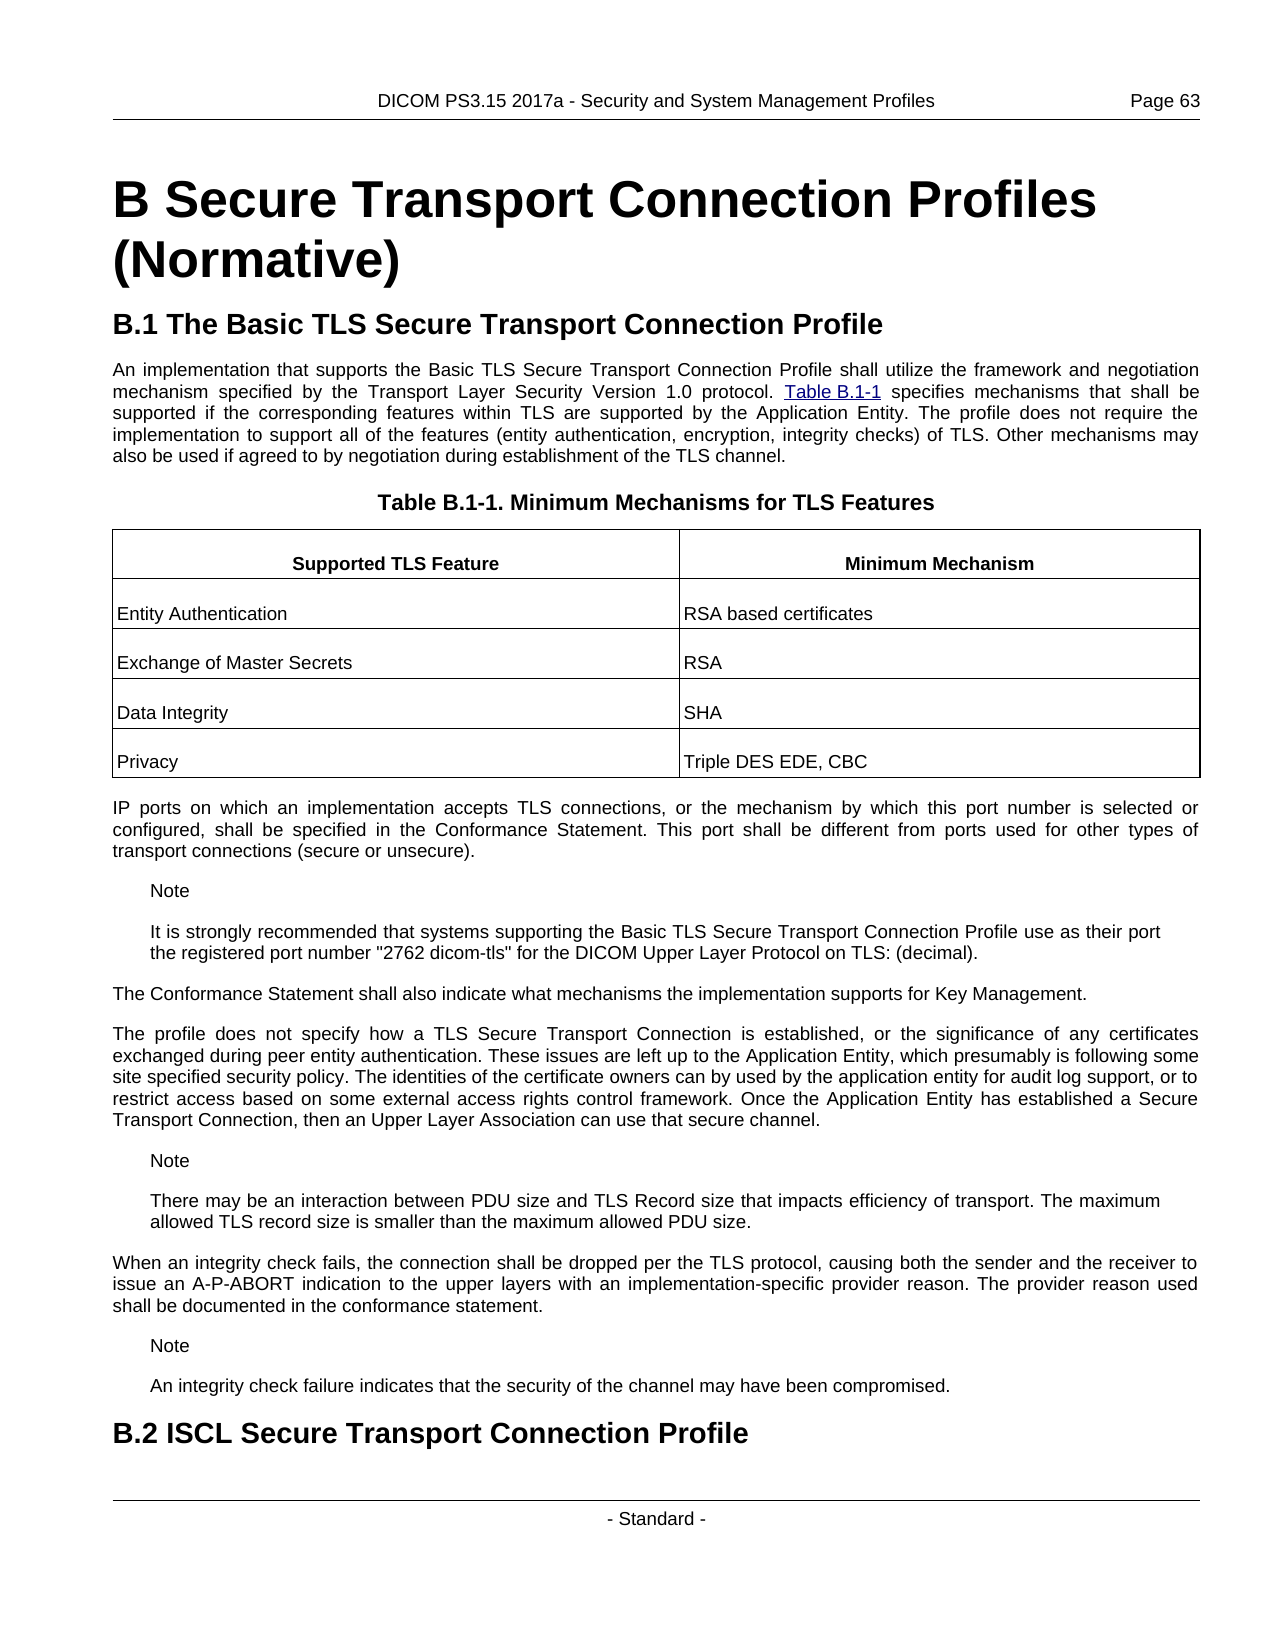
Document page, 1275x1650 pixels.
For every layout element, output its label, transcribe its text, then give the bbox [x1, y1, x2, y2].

text B.1 The Basic TLS Secure Transport Connection Profile [112, 307, 1200, 340]
table_cell Data Integrity [113, 679, 679, 727]
text When an integrity check fails, the connection shall be dropped per the TLS protocol, causing both the sender and the receiver to issue an A-P-ABORT indication to the upper layers with an implementation-specific provider reason. The provider reason used shall be documented in the conformance statement. [112, 1252, 1200, 1316]
text IP ports on which an implementation accepts TLS connections, or the mechanism by which this port number is selected or configured, shall be specified in the Conformance Statement. This port shall be different from ports used for other types of transport connections (secure or unsecure). [112, 797, 1200, 862]
text B.2 ISCL Secure Transport Connection Profile [112, 1416, 1200, 1449]
table_cell Exchange of Master Secrets [113, 629, 679, 678]
text It is strongly recommended that systems supporting the Basic TLS Secure Transport Connection Profile use as their port the registered port number "2762 dicom-tls" for the DICOM Upper Layer Protocol on TLS: (decimal). [150, 921, 1162, 964]
text Note [150, 1335, 1162, 1357]
table_cell RSA based certificates [680, 579, 1199, 628]
text The Conformance Statement shall also indicate what mechanisms the implementation supports for Key Management. [112, 982, 1200, 1004]
table_header Supported TLS Feature [113, 530, 679, 578]
table_header Minimum Mechanism [680, 530, 1199, 578]
text An implementation that supports the Basic TLS Secure Transport Connection Profile shall utilize the framework and negotiation mechanism specified by the Transport Layer Security Version 1.0 protocol. Table B.1-1 specifies mechanisms that shall be supported if the corresponding features within TLS are supported by the Application Entity. The profile does not require the implementation to support all of the features (entity authentication, encryption, integrity checks) of TLS. Other mechanisms may also be used if agreed to by negotiation during establishment of the TLS channel. [112, 359, 1200, 467]
text There may be an interaction between PDU size and TLS Record size that impacts efficiency of transport. The maximum allowed TLS record size is smaller than the maximum allowed PDU size. [150, 1190, 1162, 1233]
text B Secure Transport Connection Profiles (Normative) [112, 169, 1200, 288]
table_cell SHA [680, 679, 1199, 727]
text Note [150, 880, 1162, 902]
table_cell RSA [680, 629, 1199, 678]
text Table B.1-1. Minimum Mechanisms for TLS Features [112, 489, 1200, 515]
table_cell Entity Authentication [113, 579, 679, 628]
text The profile does not specify how a TLS Secure Transport Connection is established, or the significance of any certificates exchanged during peer entity authentication. These issues are left up to the Application Entity, which presumably is following some site specified security policy. The identities of the certificate owners can by used by the application entity for audit log support, or to restrict access based on some external access rights control framework. Once the Application Entity has established a Secure Transport Connection, then an Upper Layer Association can use that secure channel. [112, 1023, 1200, 1131]
table_cell Triple DES EDE, CBC [680, 729, 1199, 777]
table_cell Privacy [113, 729, 679, 777]
text An integrity check failure indicates that the security of the channel may have been compromised. [150, 1375, 1162, 1397]
text Note [150, 1149, 1162, 1171]
